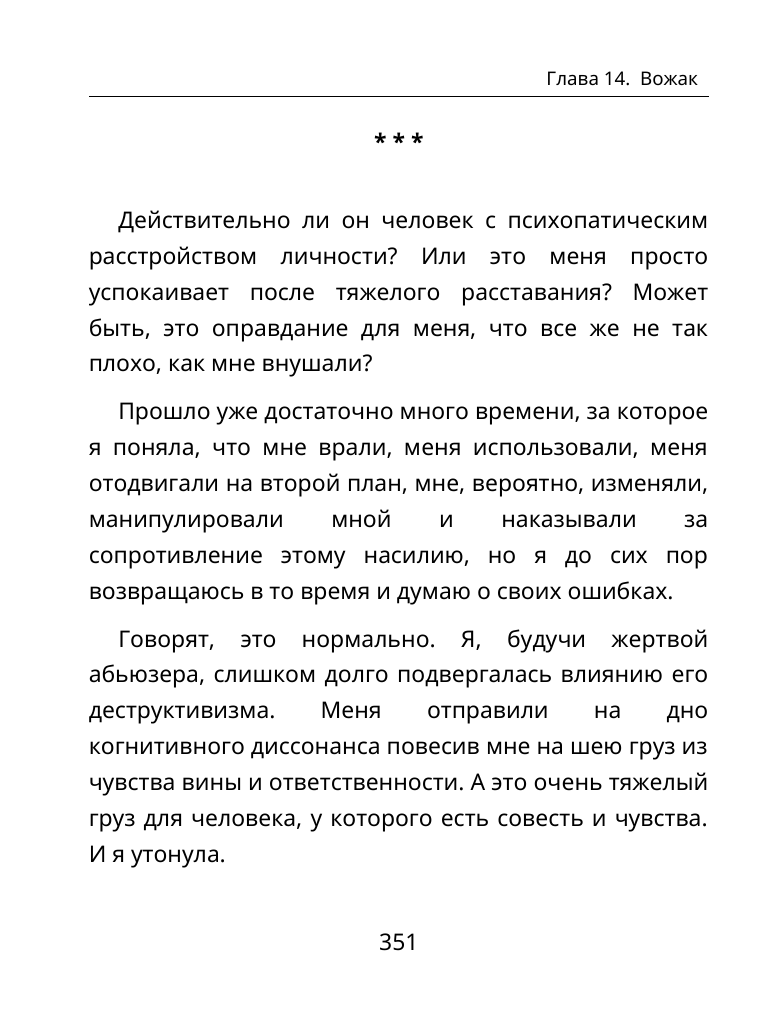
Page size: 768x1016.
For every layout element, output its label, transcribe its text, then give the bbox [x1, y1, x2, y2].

text Действительно ли он человек с психопатическим расстройством личности? Или это меня просто успокаивает после тяжелого расставания? Может быть, это оправдание для меня, что все же не так плохо, как мне внушали? [88, 204, 709, 379]
subtitle * * * [88, 126, 709, 157]
text Прошло уже достаточно много времени, за которое я поняла, что мне врали, меня использовали, меня отодвигали на второй план, мне, вероятно, изменяли, манипулировали мной и наказывали за сопротивление этому насилию, но я до сих пор возвращаюсь в то время и думаю о своих ошибках. [88, 395, 709, 606]
text Говорят, это нормально. Я, будучи жертвой абьюзера, слишком долго подвергалась влиянию его деструктивизма. Меня отправили на дно когнитивного диссонанса повесив мне на шею груз из чувства вины и ответственности. А это очень тяжелый груз для человека, у которого есть совесть и чувства. И я утонула. [88, 622, 709, 869]
